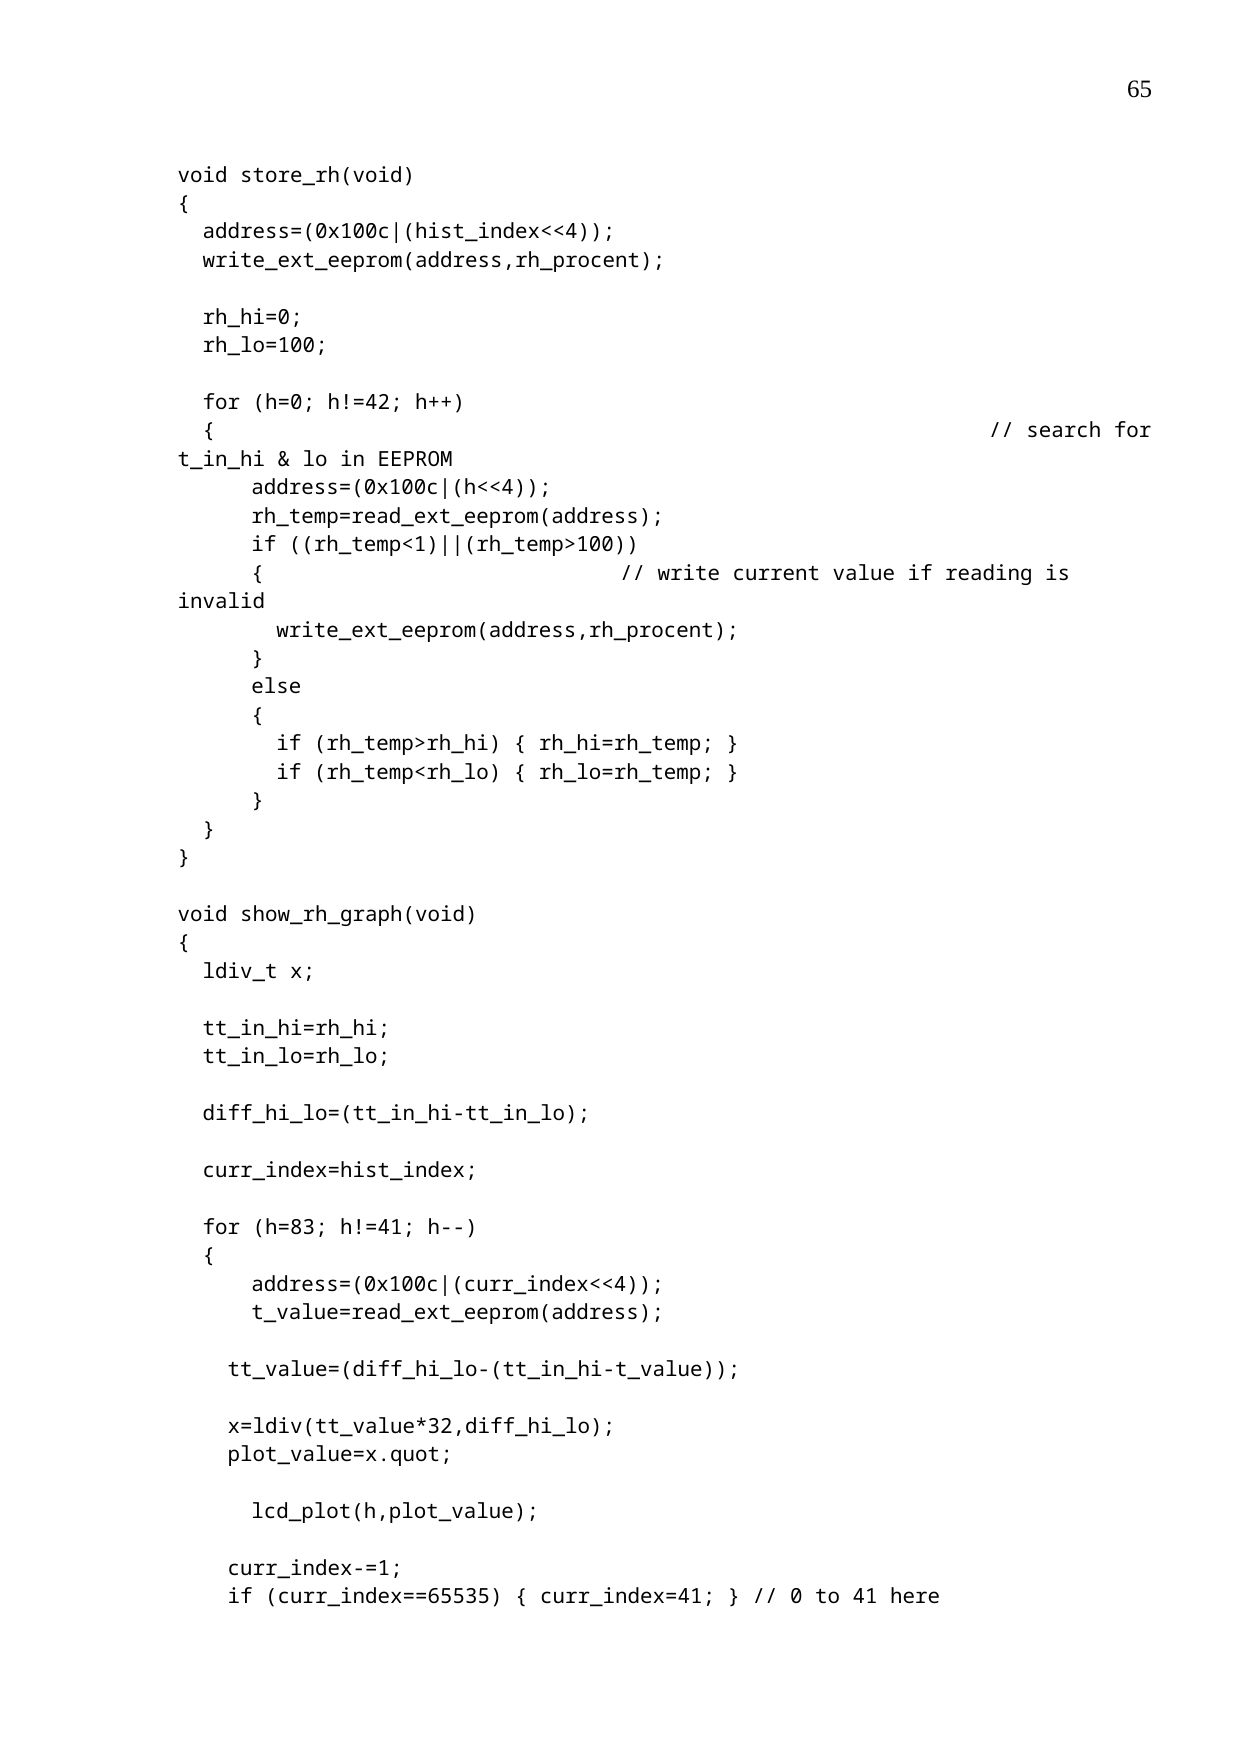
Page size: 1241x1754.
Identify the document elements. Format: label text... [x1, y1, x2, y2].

text plot_value=x.quot; [177, 1439, 1152, 1468]
text { // search for t_in_hi & lo in EEPROM [177, 416, 1152, 472]
text rh_hi=0; [177, 302, 1152, 330]
text lcd_plot(h,plot_value); [177, 1496, 1152, 1525]
text if (rh_temp>rh_hi) { rh_hi=rh_temp; } [177, 728, 1152, 757]
text { [177, 927, 1152, 956]
text { // write current value if reading is invalid [177, 558, 1152, 615]
text address=(0x100c|(h<<4)); [177, 472, 1152, 501]
text } [177, 842, 1152, 871]
text tt_in_hi=rh_hi; [177, 1013, 1152, 1041]
text write_ext_eeprom(address,rh_procent); [177, 245, 1152, 273]
text { [177, 700, 1152, 728]
text for (h=83; h!=41; h--) [177, 1212, 1152, 1240]
text } [177, 785, 1152, 814]
text else [177, 672, 1152, 700]
text tt_in_lo=rh_lo; [177, 1041, 1152, 1070]
text ldiv_t x; [177, 956, 1152, 984]
text address=(0x100c|(curr_index<<4)); [177, 1269, 1152, 1297]
text } [177, 643, 1152, 672]
text rh_lo=100; [177, 330, 1152, 359]
text if (rh_temp<rh_lo) { rh_lo=rh_temp; } [177, 757, 1152, 785]
text tt_value=(diff_hi_lo-(tt_in_hi-t_value)); [177, 1354, 1152, 1382]
text x=ldiv(tt_value*32,diff_hi_lo); [177, 1411, 1152, 1439]
text if (curr_index==65535) { curr_index=41; } // 0 to 41 here [177, 1582, 1152, 1610]
text { [177, 188, 1152, 217]
text address=(0x100c|(hist_index<<4)); [177, 217, 1152, 245]
text if ((rh_temp<1)||(rh_temp>100)) [177, 529, 1152, 558]
text t_value=read_ext_eeprom(address); [177, 1297, 1152, 1326]
text diff_hi_lo=(tt_in_hi-tt_in_lo); [177, 1098, 1152, 1127]
text curr_index-=1; [177, 1553, 1152, 1582]
text } [177, 814, 1152, 842]
text void store_rh(void) [177, 160, 1152, 188]
text write_ext_eeprom(address,rh_procent); [177, 615, 1152, 643]
text void show_rh_graph(void) [177, 899, 1152, 927]
text rh_temp=read_ext_eeprom(address); [177, 501, 1152, 529]
text for (h=0; h!=42; h++) [177, 387, 1152, 416]
text curr_index=hist_index; [177, 1155, 1152, 1183]
text { [177, 1240, 1152, 1269]
